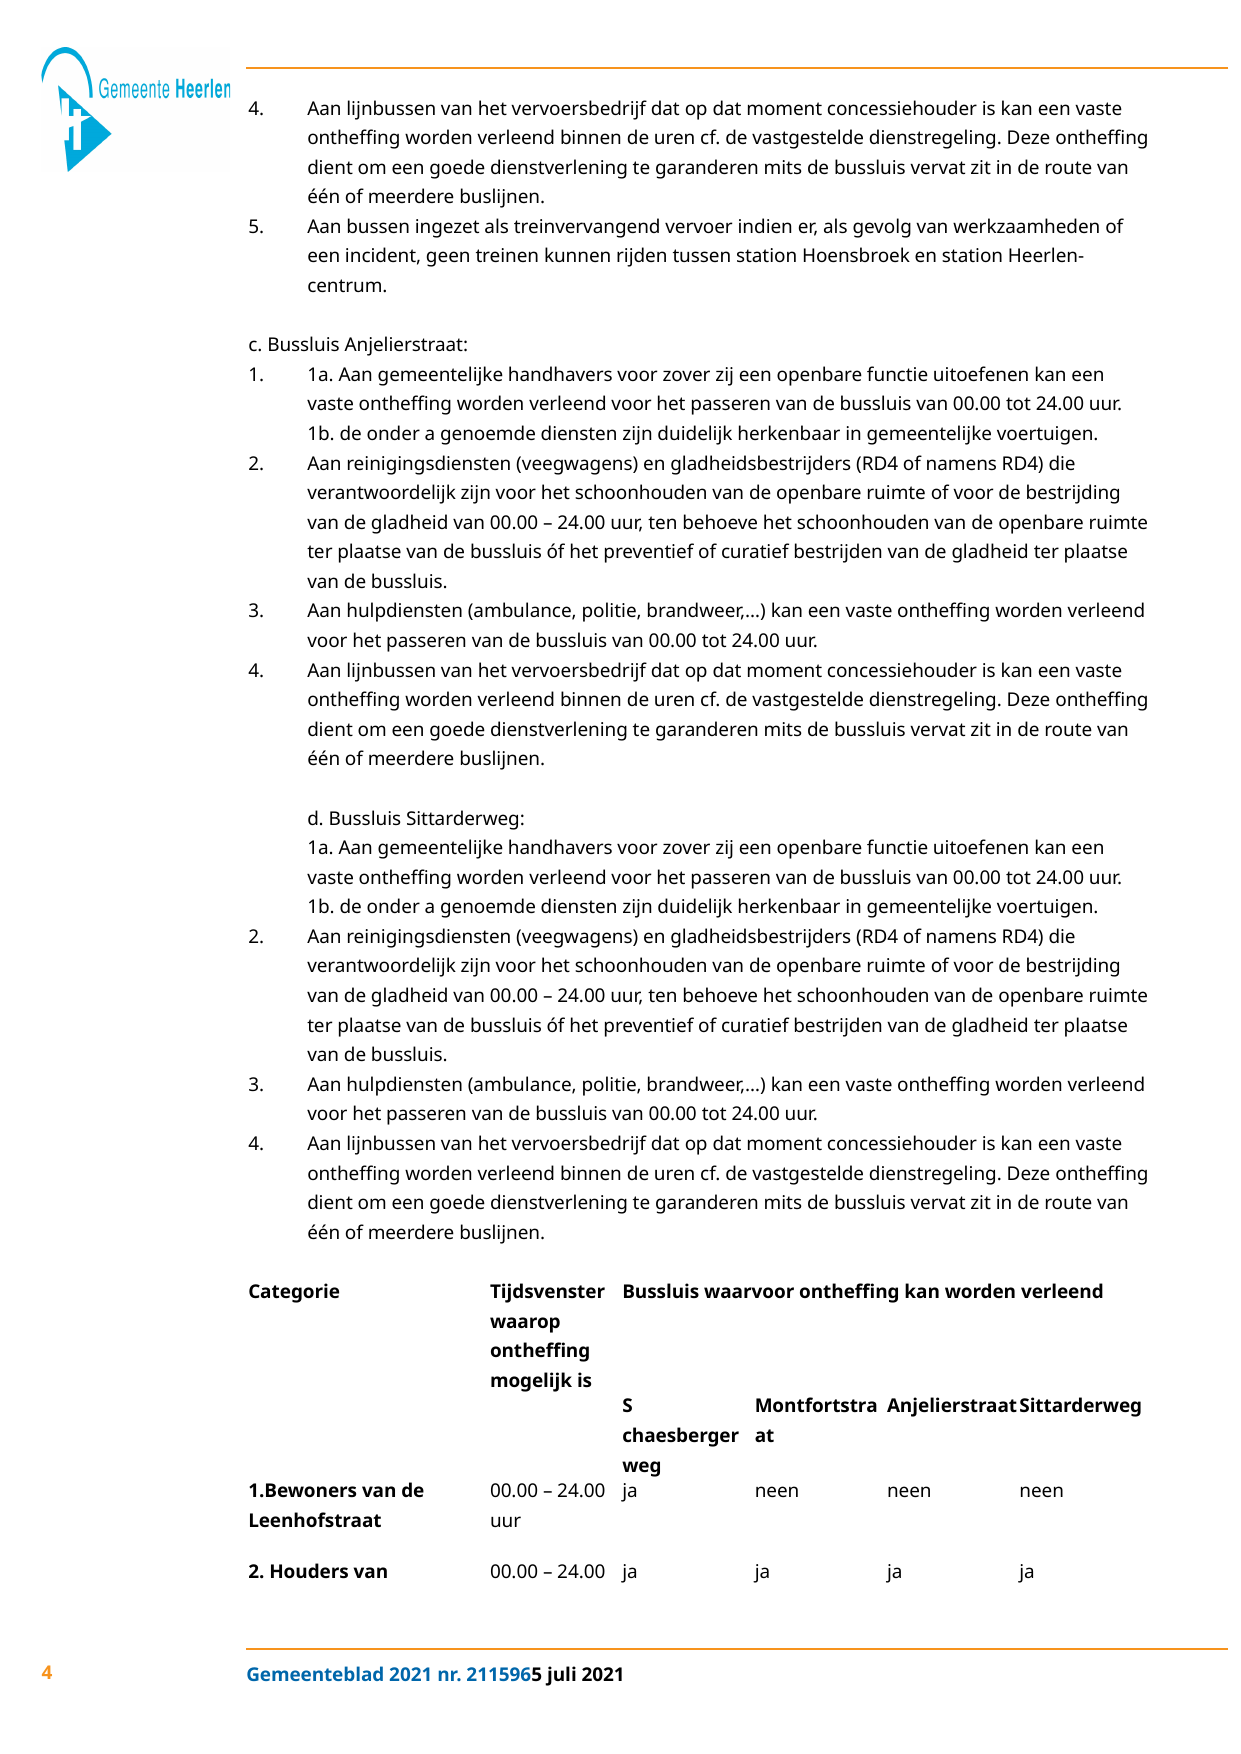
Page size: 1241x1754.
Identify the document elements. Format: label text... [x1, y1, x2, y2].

table_cell 1.Bewoners van de Leenhofstraat [248, 1478, 490, 1533]
table_cell 00.00 – 24.00 [490, 1559, 622, 1584]
table_cell Anjelierstraat [887, 1393, 1019, 1478]
list Aan bussen ingezet als treinvervangend vervoer indien er, als gevolg van werkzaamheden of een incident, geen treinen kunnen rijden tussen station Hoensbroek en station Heerlen-centrum. [248, 213, 1152, 298]
list Aan hulpdiensten (ambulance, politie, brandweer,…) kan een vaste ontheffing worden verleend voor het passeren van de bussluis van 00.00 tot 24.00 uur. [248, 1071, 1152, 1126]
list 1b. de onder a genoemde diensten zijn duidelijk herkenbaar in gemeentelijke voertuigen. [248, 420, 1152, 446]
table_cell neen [887, 1478, 1019, 1533]
table_cell ja [755, 1559, 887, 1584]
table_cell ja [887, 1559, 1019, 1584]
list Aan reinigingsdiensten (veegwagens) en gladheidsbestrijders (RD4 of namens RD4) die verantwoordelijk zijn voor het schoonhouden van de openbare ruimte of voor de bestrijding van de gladheid van 00.00 – 24.00 uur, ten behoeve het schoonhouden van de openbare ruimte ter plaatse van de bussluis óf het preventief of curatief bestrijden van de gladheid ter plaatse van de bussluis. [248, 450, 1152, 594]
list Aan lijnbussen van het vervoersbedrijf dat op dat moment concessiehouder is kan een vaste ontheffing worden verleend binnen de uren cf. de vastgestelde dienstregeling. Deze ontheffing dient om een goede dienstverlening te garanderen mits de bussluis vervat zit in de route van één of meerdere buslijnen. [248, 95, 1152, 209]
table_cell ja [1019, 1559, 1152, 1584]
table_cell [887, 1533, 1019, 1559]
table_header Bussluis waarvoor ontheffing kan worden verleend [622, 1278, 1152, 1393]
list 1a. Aan gemeentelijke handhavers voor zover zij een openbare functie uitoefenen kan een vaste ontheffing worden verleend voor het passeren van de bussluis van 00.00 tot 24.00 uur. [248, 361, 1152, 416]
table_cell [490, 1393, 622, 1478]
list d. Bussluis Sittarderweg: [248, 805, 1152, 831]
list Aan reinigingsdiensten (veegwagens) en gladheidsbestrijders (RD4 of namens RD4) die verantwoordelijk zijn voor het schoonhouden van de openbare ruimte of voor de bestrijding van de gladheid van 00.00 – 24.00 uur, ten behoeve het schoonhouden van de openbare ruimte ter plaatse van de bussluis óf het preventief of curatief bestrijden van de gladheid ter plaatse van de bussluis. [248, 923, 1152, 1067]
table_cell ja [622, 1478, 754, 1533]
table_cell neen [755, 1478, 887, 1533]
table_cell ja [622, 1559, 754, 1584]
table_cell [248, 1393, 490, 1478]
table_cell Sittarderweg [1019, 1393, 1152, 1478]
table_cell Montfortstraat [755, 1393, 887, 1478]
table_header Categorie [248, 1278, 490, 1393]
list 1b. de onder a genoemde diensten zijn duidelijk herkenbaar in gemeentelijke voertuigen. [248, 893, 1152, 919]
list Aan lijnbussen van het vervoersbedrijf dat op dat moment concessiehouder is kan een vaste ontheffing worden verleend binnen de uren cf. de vastgestelde dienstregeling. Deze ontheffing dient om een goede dienstverlening te garanderen mits de bussluis vervat zit in de route van één of meerdere buslijnen. [248, 1130, 1152, 1245]
list Aan hulpdiensten (ambulance, politie, brandweer,…) kan een vaste ontheffing worden verleend voor het passeren van de bussluis van 00.00 tot 24.00 uur. [248, 598, 1152, 653]
text c. Bussluis Anjelierstraat: [248, 331, 1152, 357]
list Aan lijnbussen van het vervoersbedrijf dat op dat moment concessiehouder is kan een vaste ontheffing worden verleend binnen de uren cf. de vastgestelde dienstregeling. Deze ontheffing dient om een goede dienstverlening te garanderen mits de bussluis vervat zit in de route van één of meerdere buslijnen. [248, 657, 1152, 771]
picture [41, 47, 59, 70]
table_cell [1019, 1533, 1152, 1559]
table_cell [755, 1533, 887, 1559]
picture [41, 47, 231, 172]
table_cell [248, 1533, 490, 1559]
table_cell [622, 1533, 754, 1559]
table_cell 00.00 – 24.00 uur [490, 1478, 622, 1533]
table_cell neen [1019, 1478, 1152, 1533]
table_cell 2. Houders van [248, 1559, 490, 1584]
table_header Tijdsvenster waarop ontheffing mogelijk is [490, 1278, 622, 1393]
table_cell S chaesbergerweg [622, 1393, 754, 1478]
list 1a. Aan gemeentelijke handhavers voor zover zij een openbare functie uitoefenen kan een vaste ontheffing worden verleend voor het passeren van de bussluis van 00.00 tot 24.00 uur. [248, 834, 1152, 890]
table_cell [490, 1533, 622, 1559]
